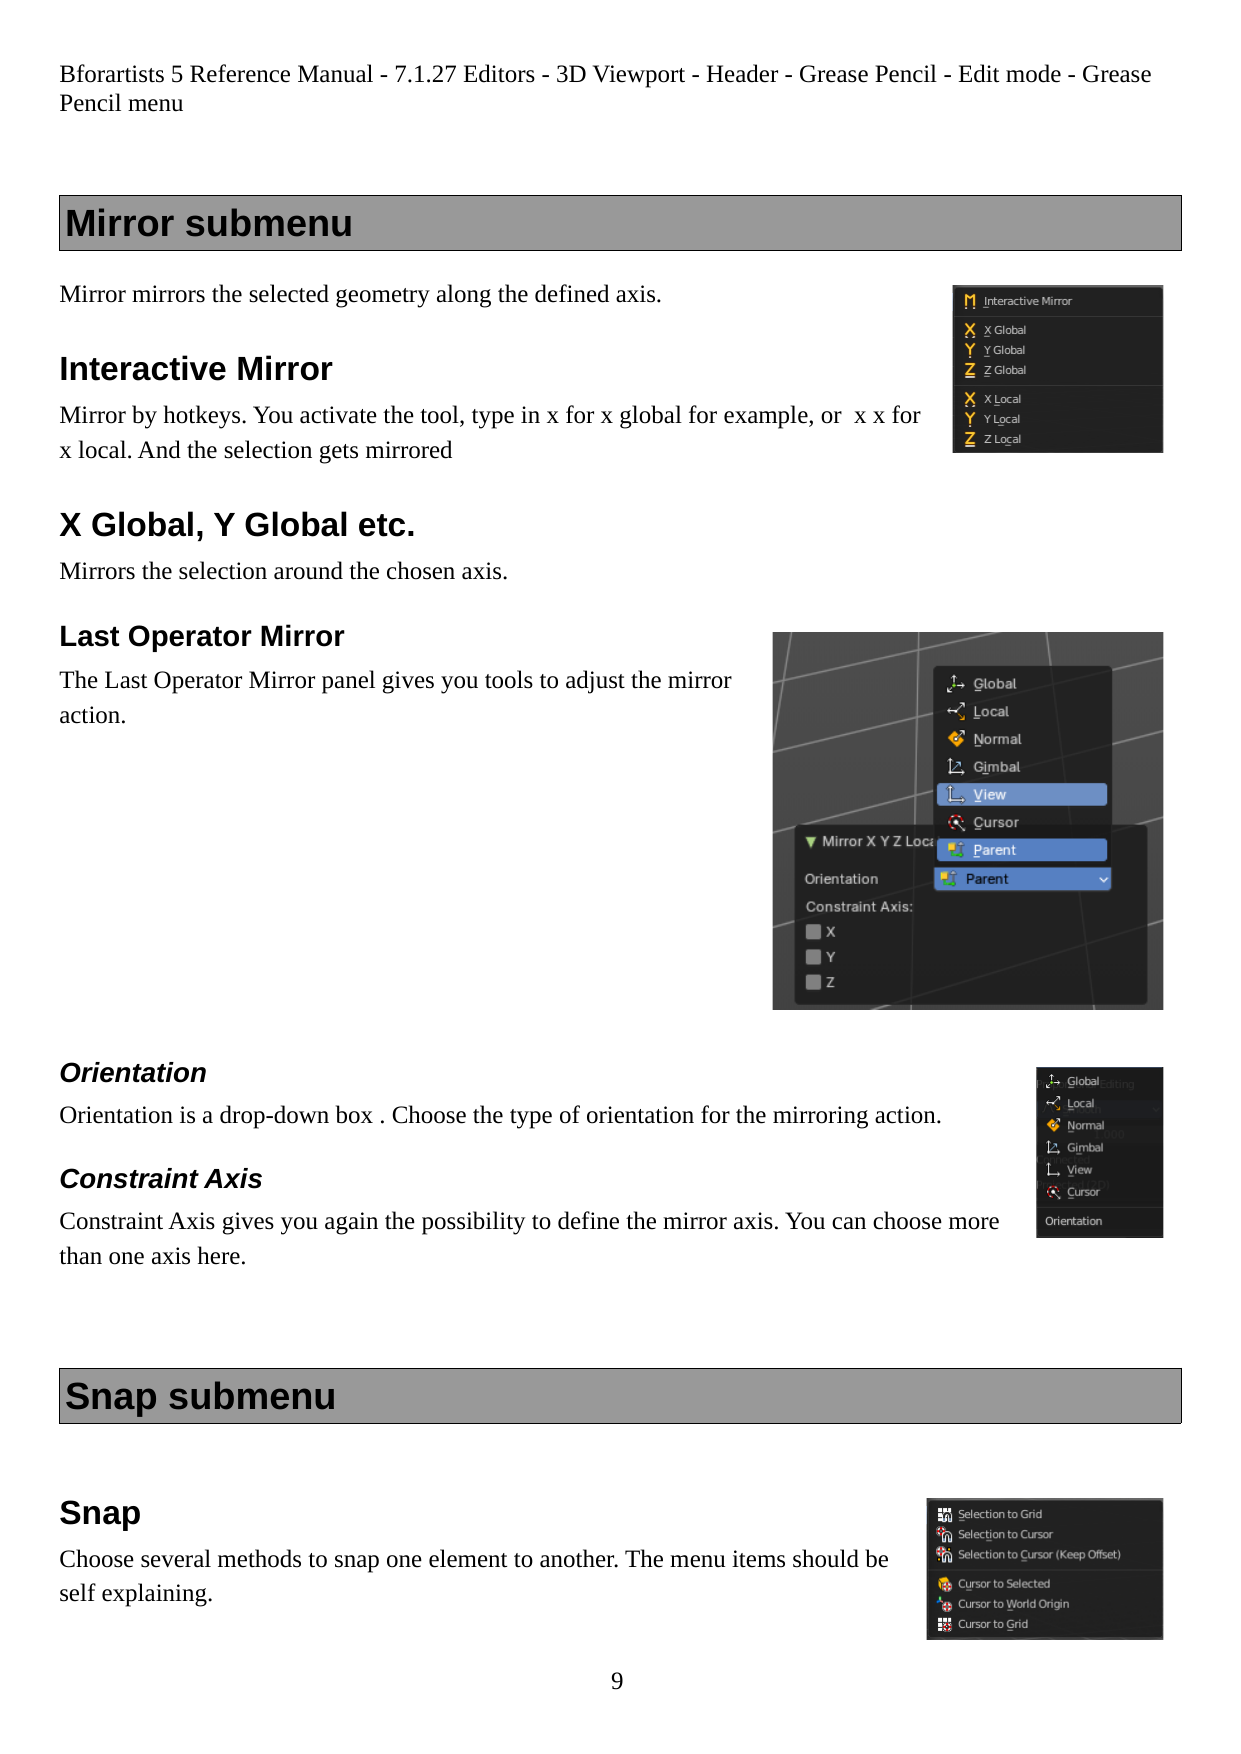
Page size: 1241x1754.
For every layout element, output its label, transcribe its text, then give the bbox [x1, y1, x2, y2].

subtitle Snap [59, 1493, 1181, 1532]
picture [772, 632, 1164, 1010]
subtitle [1164, 1162, 1181, 1194]
text Mirror mirrors the selected geometry along the defined axis. [59, 279, 1181, 308]
text Orientation is a drop-down box . Choose the type of orientation for the mirroring action. [59, 1100, 1036, 1129]
picture [952, 285, 1164, 453]
picture [926, 1498, 1164, 1640]
picture [1036, 1067, 1164, 1238]
text Mirrors the selection around the chosen axis. [59, 556, 1181, 584]
subtitle [1164, 349, 1181, 388]
text The Last Operator Mirror panel gives you tools to adjust the mirror action. [59, 666, 772, 729]
text Choose several methods to snap one element to another. The menu items should be self explaining. [59, 1544, 926, 1607]
table_header Mirror submenu [60, 196, 1181, 250]
table_header Snap submenu [60, 1369, 1181, 1423]
subtitle Constraint Axis [59, 1162, 1036, 1194]
subtitle Last Operator Mirror [59, 619, 1181, 653]
text Mirror by hotkeys. You activate the tool, type in x for x global for example, or x x for x local. And the selection gets mirrored [59, 400, 1181, 463]
subtitle Interactive Mirror [59, 349, 952, 388]
subtitle X Global, Y Global etc. [59, 504, 1181, 543]
subtitle Orientation [59, 1056, 1181, 1088]
text Constraint Axis gives you again the possibility to define the mirror axis. You can choose more than one axis here. [59, 1206, 1181, 1269]
